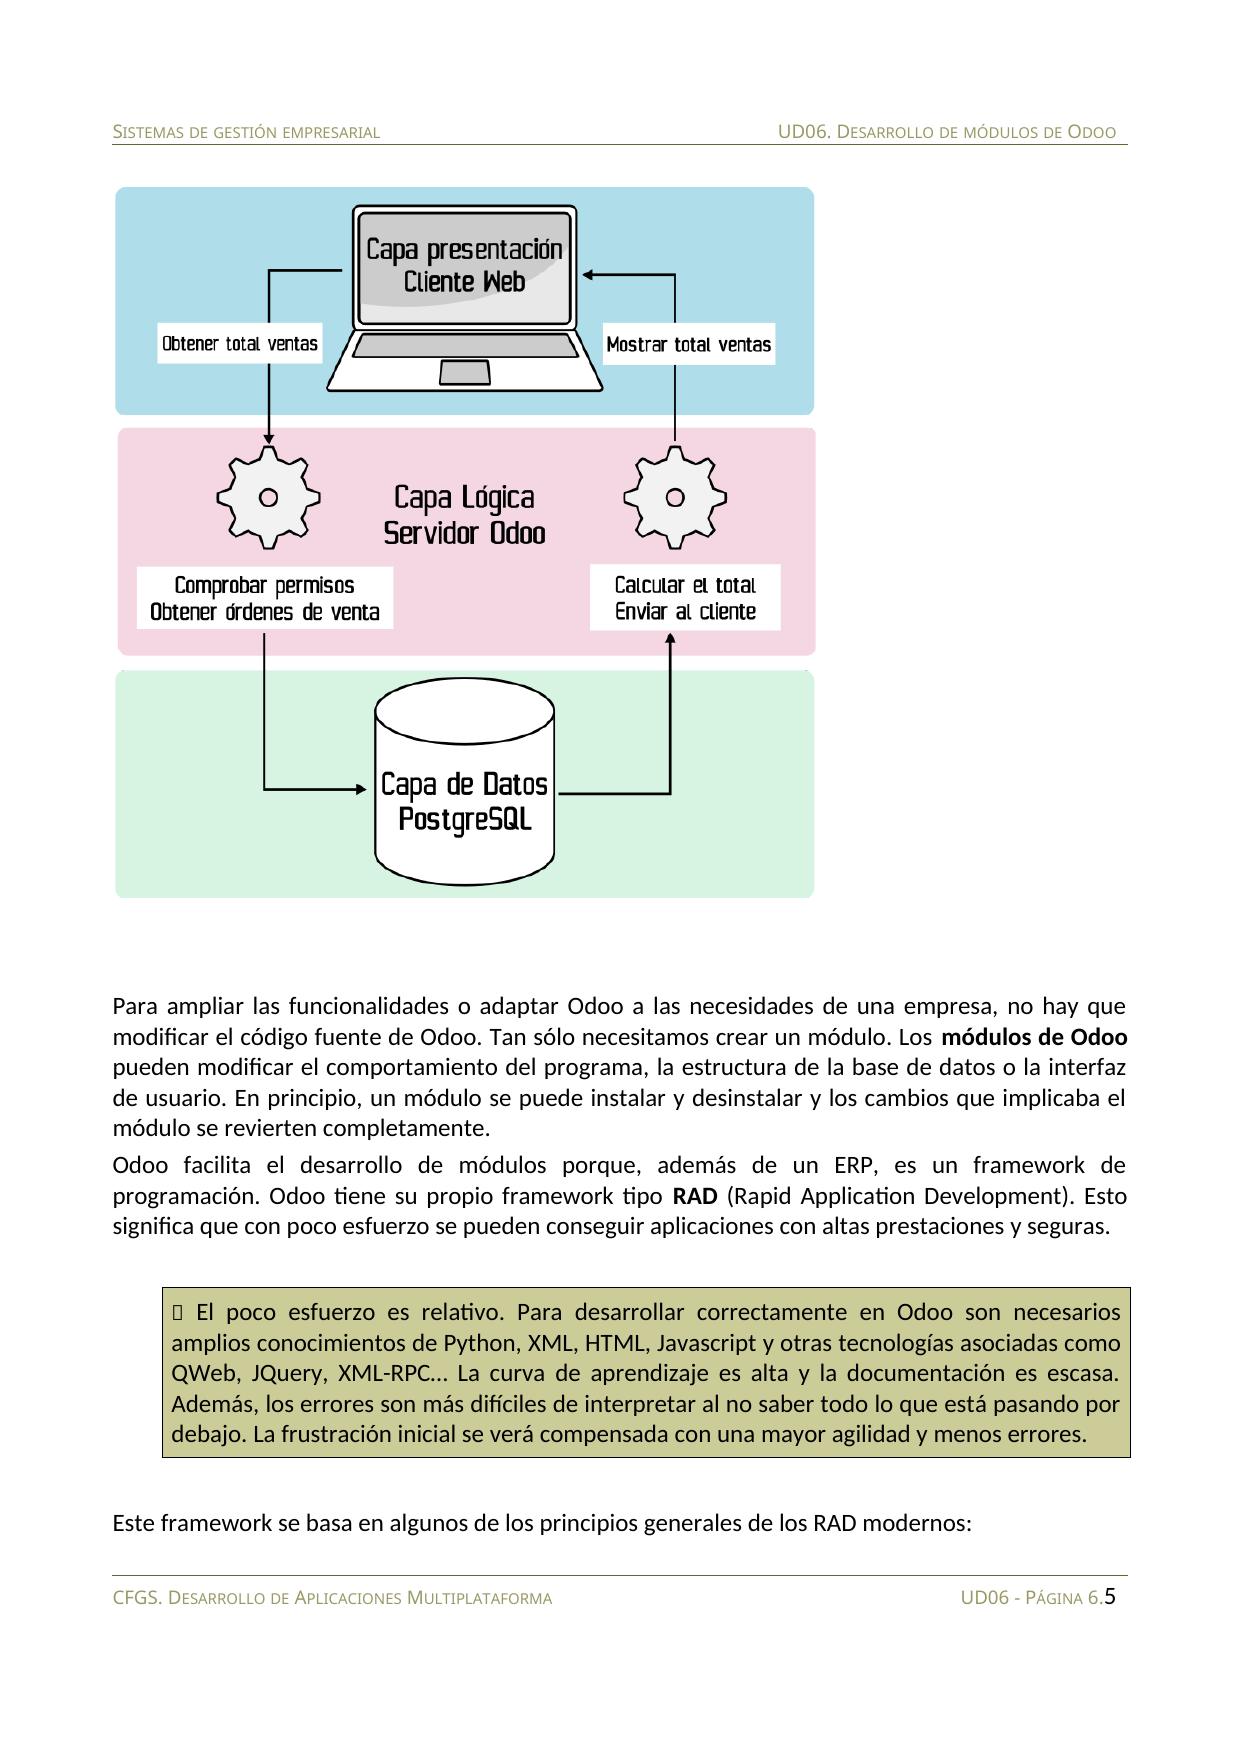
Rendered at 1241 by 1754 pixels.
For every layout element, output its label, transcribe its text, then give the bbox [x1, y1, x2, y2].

picture [115, 187, 816, 898]
text Para ampliar las funcionalidades o adaptar Odoo a las necesidades de una empresa, no hay que modificar el código fuente de Odoo. Tan sólo necesitamos crear un módulo. Los módulos de Odoo pueden modificar el comportamiento del programa, la estructura de la base de datos o la interfaz de usuario. En principio, un módulo se puede instalar y desinstalar y los cambios que implicaba el módulo se revierten completamente. [112, 990, 1128, 1143]
text Odoo facilita el desarrollo de módulos porque, además de un ERP, es un framework de programación. Odoo tiene su propio framework tipo RAD (Rapid Application Development). Esto significa que con poco esfuerzo se pueden conseguir aplicaciones con altas prestaciones y seguras. [112, 1149, 1128, 1241]
text ❕ El poco esfuerzo es relativo. Para desarrollar correctamente en Odoo son necesarios amplios conocimientos de Python, XML, HTML, Javascript y otras tecnologías asociadas como QWeb, JQuery, XML-RPC… La curva de aprendizaje es alta y la documentación es escasa. Además, los errores son más difíciles de interpretar al no saber todo lo que está pasando por debajo. La frustración inicial se verá compensada con una mayor agilidad y menos errores. [163, 1288, 1130, 1457]
text Este framework se basa en algunos de los principios generales de los RAD modernos: [112, 1507, 1128, 1537]
